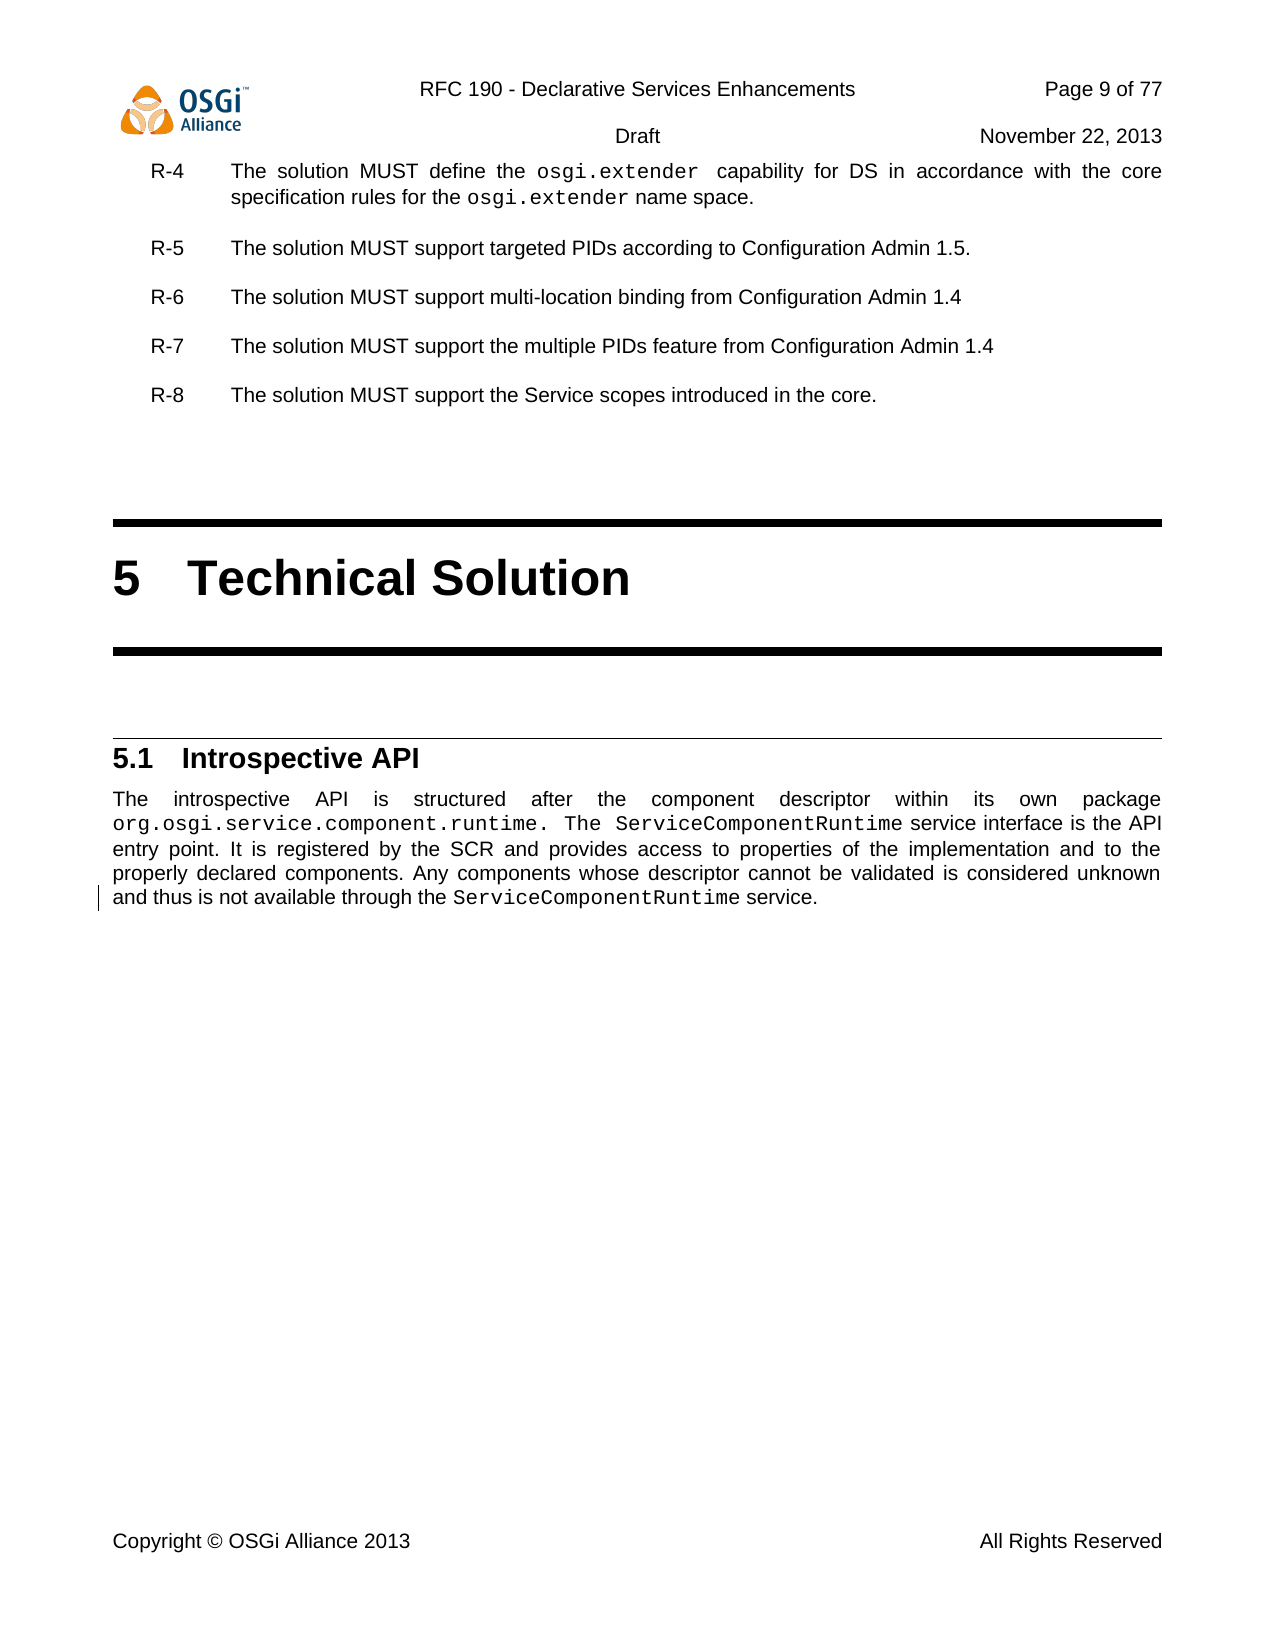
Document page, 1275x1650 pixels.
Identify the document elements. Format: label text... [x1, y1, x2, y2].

list The solution MUST support the Service scopes introduced in the core. [150, 382, 1162, 406]
list The solution MUST support multi-location binding from Configuration Admin 1.4 [150, 284, 1162, 308]
subtitle Technical Solution [112, 520, 1162, 656]
list The solution MUST support the multiple PIDs feature from Configuration Admin 1.4 [150, 333, 1162, 357]
list The solution MUST define the osgi.extender capability for DS in accordance with the core specification rules for the osgi.extender name space. [150, 159, 1162, 211]
list The solution MUST support targeted PIDs according to Configuration Admin 1.5. [150, 236, 1162, 259]
subtitle Introspective API [112, 739, 1162, 774]
text The introspective API is structured after the component descriptor within its own package org.osgi.service.component.runtime. The ServiceComponentRuntime service interface is the API entry point. It is registered by the SCR and provides access to properties of the implementation and to the properly declared components. Any components whose descriptor cannot be validated is considered unknown and thus is not available through the ServiceComponentRuntime service. [112, 787, 1162, 911]
picture [113, 78, 257, 142]
